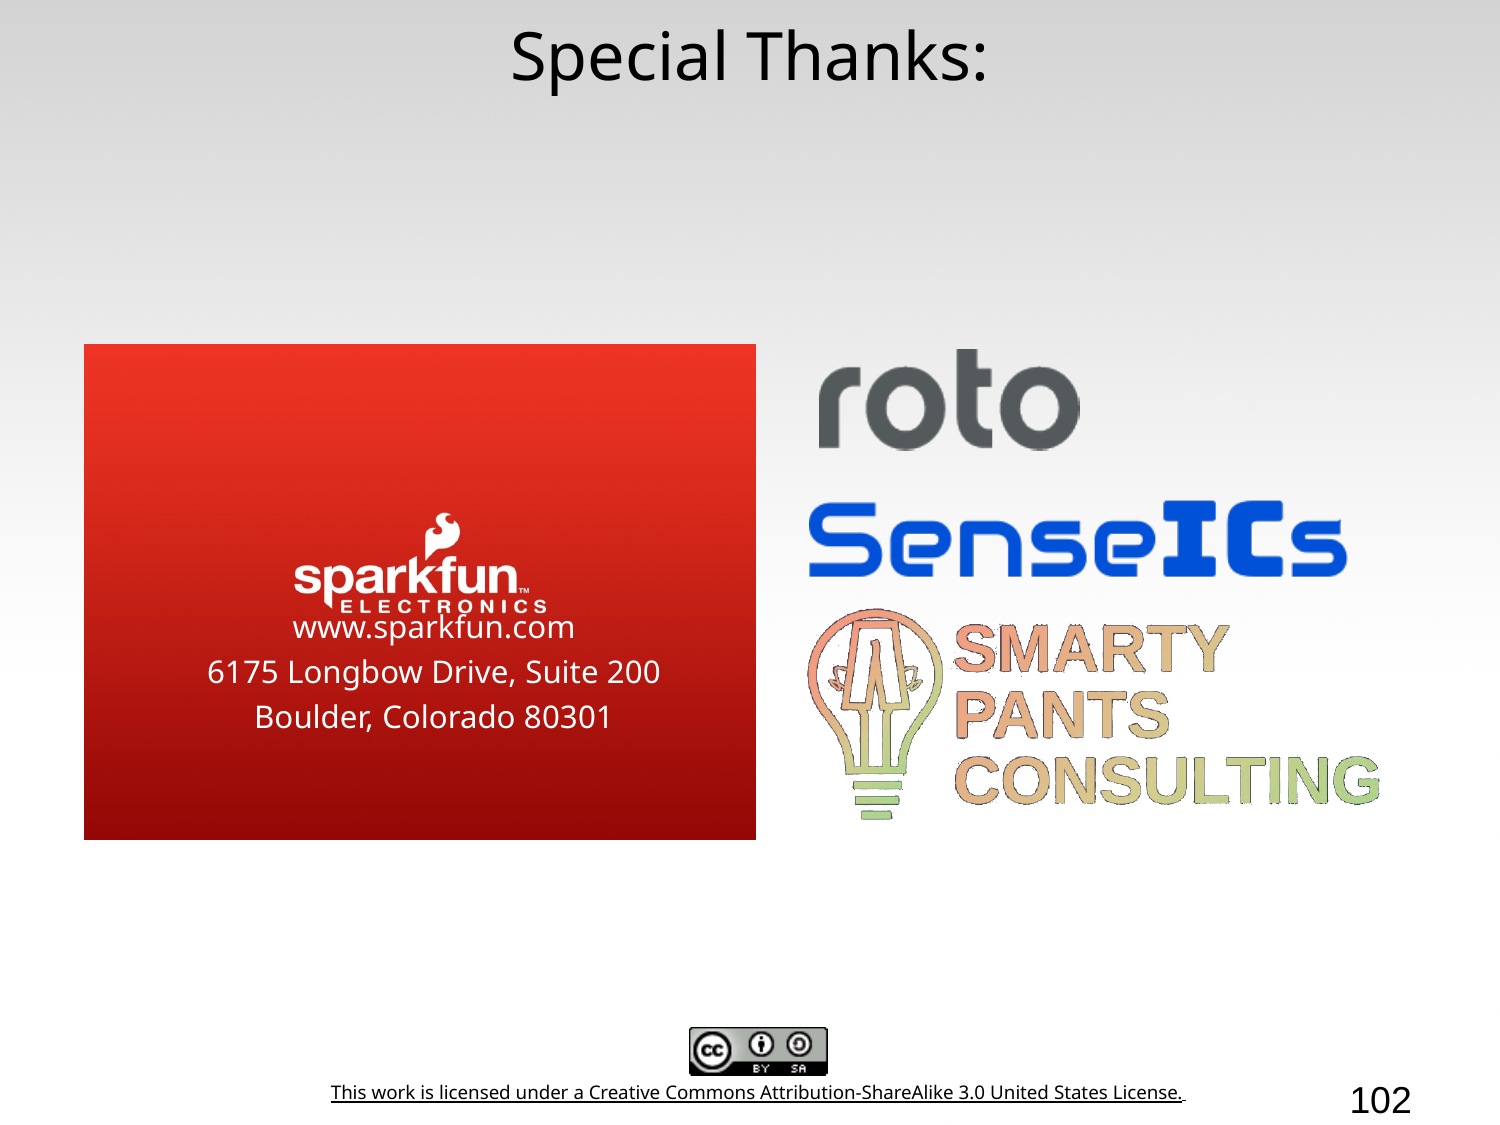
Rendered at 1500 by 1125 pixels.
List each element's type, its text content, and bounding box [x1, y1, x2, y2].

title Special Thanks: [112, 0, 1388, 188]
text_box www.sparkfun.com 6175 Longbow Drive, Suite 200 Boulder, Colorado 80301 [166, 627, 702, 716]
picture [0, 0, 1500, 1125]
